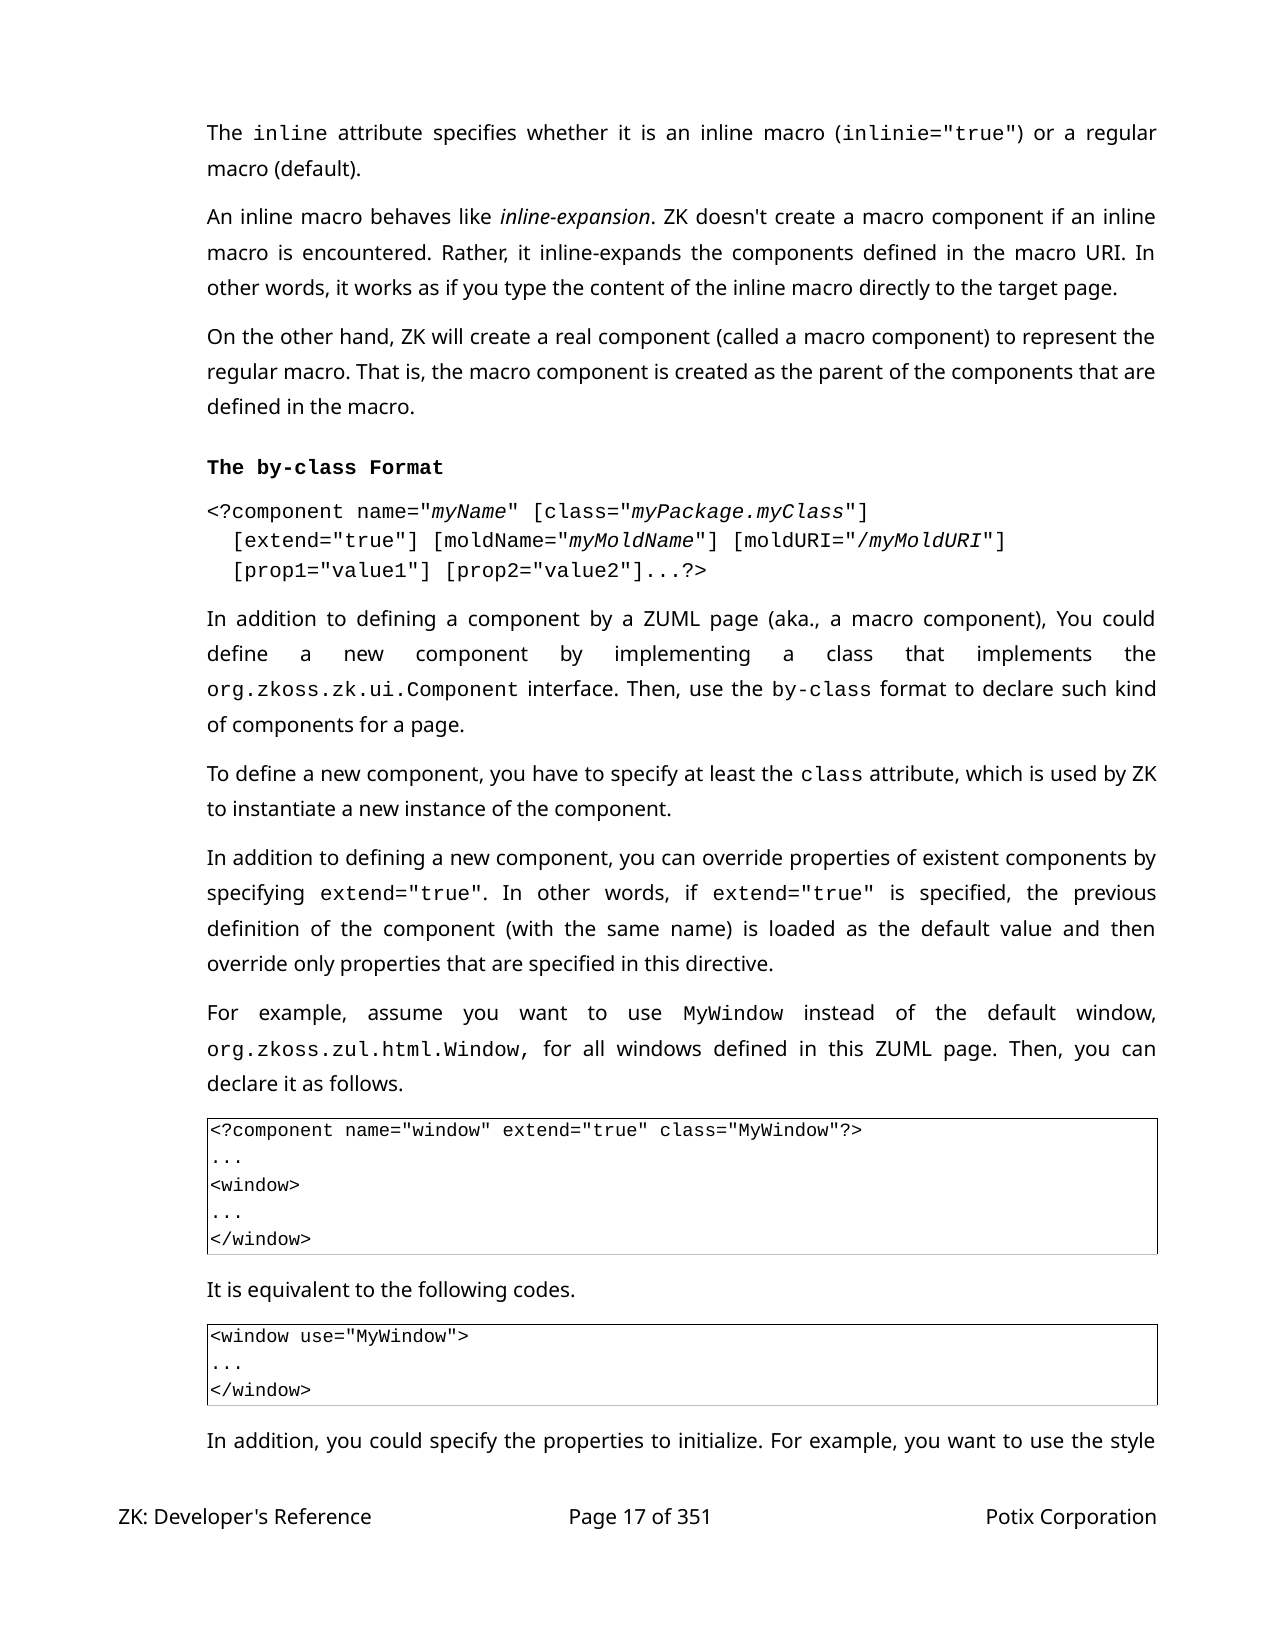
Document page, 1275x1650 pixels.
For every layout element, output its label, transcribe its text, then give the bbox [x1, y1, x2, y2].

text To define a new component, you have to specify at least the class attribute, which is used by ZK to instantiate a new instance of the component. [207, 759, 1157, 823]
text It is equivalent to the following codes. [207, 1275, 1157, 1303]
text ... [208, 1199, 1157, 1224]
text </window> [208, 1378, 1157, 1405]
text An inline macro behaves like inline-expansion. ZK doesn't create a macro component if an inline macro is encountered. Rather, it inline-expands the components defined in the macro URI. In other words, it works as if you type the content of the inline macro directly to the target page. [207, 202, 1157, 301]
text <?component name="myName" [class="myPackage.myClass"] [extend="true"] [moldName="myMoldName"] [moldURI="/myMoldURI"] [prop1="value1"] [prop2="value2"]...?> [207, 501, 1157, 583]
subtitle The by-class Format [207, 457, 1157, 481]
text In addition to defining a new component, you can override properties of existent components by specifying extend="true". In other words, if extend="true" is specified, the previous definition of the component (with the same name) is loaded as the default value and then override only properties that are specified in this directive. [207, 843, 1157, 977]
text <window> [208, 1172, 1157, 1197]
text <window use="MyWindow"> [208, 1325, 1157, 1348]
text </window> [208, 1227, 1157, 1254]
text ... [208, 1351, 1157, 1375]
text On the other hand, ZK will create a real component (called a macro component) to represent the regular macro. That is, the macro component is created as the parent of the components that are defined in the macro. [207, 322, 1157, 420]
text ... [208, 1145, 1157, 1169]
text For example, assume you want to use MyWindow instead of the default window, org.zkoss.zul.html.Window, for all windows defined in this ZUML page. Then, you can declare it as follows. [207, 998, 1157, 1097]
text <?component name="window" extend="true" class="MyWindow"?> [208, 1119, 1157, 1142]
text The inline attribute specifies whether it is an inline macro (inlinie="true") or a regular macro (default). [207, 118, 1157, 182]
text In addition, you could specify the properties to initialize. For example, you want to use the style [207, 1426, 1157, 1454]
text In addition to defining a component by a ZUML page (aka., a macro component), You could define a new component by implementing a class that implements the org.zkoss.zk.ui.Component interface. Then, use the by-class format to declare such kind of components for a page. [207, 604, 1157, 738]
